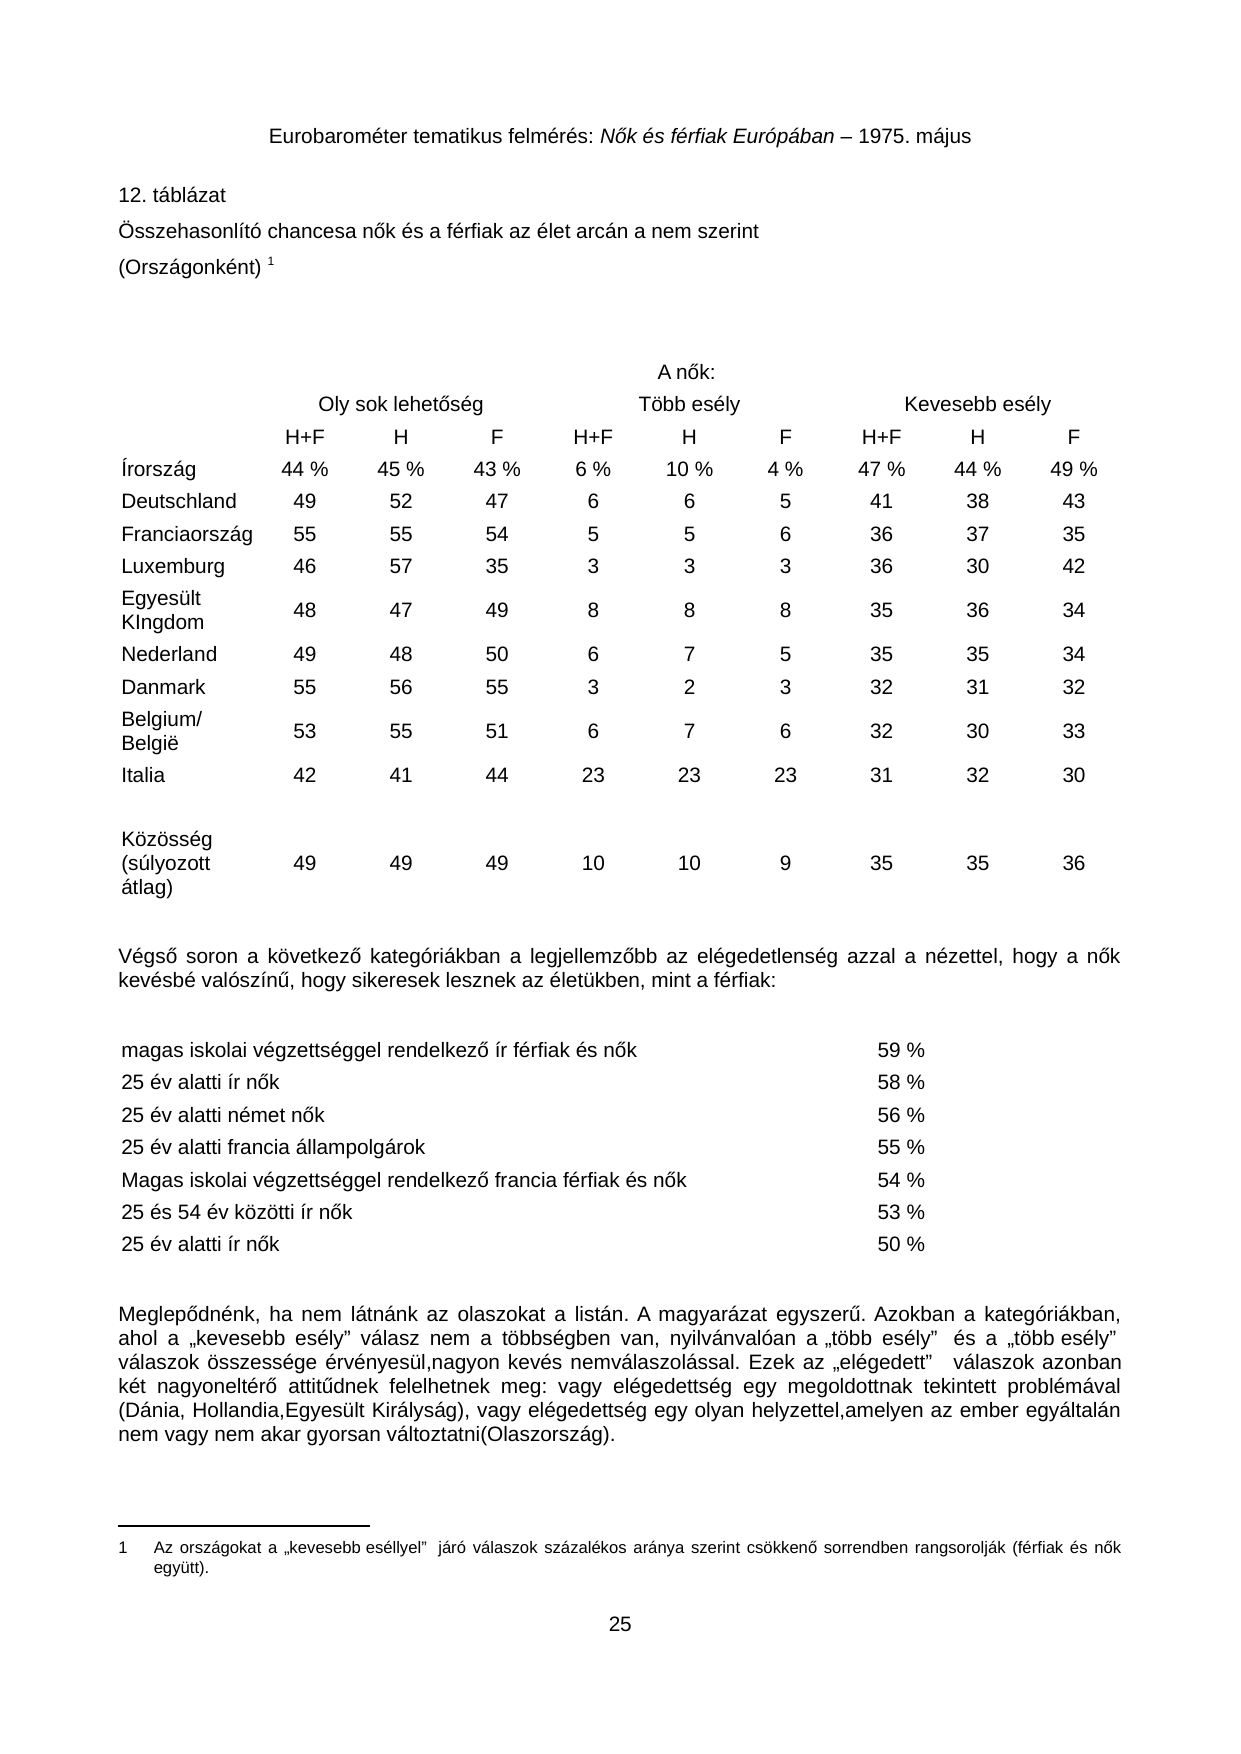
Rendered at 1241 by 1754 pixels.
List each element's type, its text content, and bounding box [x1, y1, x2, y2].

table_cell 36 [1026, 824, 1122, 903]
table_cell 25 év alatti francia állampolgárok [118, 1131, 832, 1163]
table_cell 53 [257, 703, 353, 759]
table_cell H [930, 420, 1026, 453]
table_cell 10 % [641, 453, 737, 485]
table_cell 38 [930, 485, 1026, 517]
table_cell 23 [737, 759, 833, 791]
table_cell 3 [545, 671, 641, 703]
table_cell 42 [1026, 550, 1122, 582]
table_cell 35 [930, 824, 1026, 903]
table_header 59 % [832, 1034, 970, 1066]
table_cell H+F [834, 420, 929, 453]
table_cell [118, 420, 257, 453]
table_cell 42 [257, 759, 353, 791]
table_cell 25 év alatti ír nők [118, 1228, 832, 1260]
table_cell 5 [737, 638, 833, 671]
table_cell 5 [545, 518, 641, 550]
table_cell Deutschland [118, 485, 257, 517]
table_cell 44 % [930, 453, 1026, 485]
table_cell H+F [545, 420, 641, 453]
table_cell 32 [1026, 671, 1122, 703]
table_cell 48 [257, 582, 353, 638]
table_cell [930, 791, 1026, 823]
table_cell 30 [1026, 759, 1122, 791]
table_cell 9 [737, 824, 833, 903]
table_cell 58 % [832, 1066, 970, 1098]
table_cell F [737, 420, 833, 453]
table_cell 31 [834, 759, 929, 791]
table_cell 55 [353, 518, 449, 550]
table_cell 10 [545, 824, 641, 903]
table_cell 10 [641, 824, 737, 903]
table_cell 49 [257, 485, 353, 517]
table_cell 51 [449, 703, 545, 759]
table_cell 41 [834, 485, 929, 517]
text (Országonként) [118, 254, 1122, 278]
table_cell 47 [353, 582, 449, 638]
table_cell 54 % [832, 1163, 970, 1196]
table_cell 30 [930, 550, 1026, 582]
table_cell Írország [118, 453, 257, 485]
table_cell [641, 791, 737, 823]
text Végső soron a következő kategóriákban a legjellemzőbb az elégedetlenség azzal a nézettel, hogy a nők kevésbé valószínű, hogy sikeresek lesznek az életükben, mint a férfiak: [118, 944, 1122, 992]
table_cell 44 % [257, 453, 353, 485]
table_cell 35 [834, 638, 929, 671]
table_cell 57 [353, 550, 449, 582]
table_cell 23 [641, 759, 737, 791]
table_cell 49 [257, 638, 353, 671]
table_cell 43 [1026, 485, 1122, 517]
table_cell 55 [353, 703, 449, 759]
table_cell 36 [834, 518, 929, 550]
table_cell 37 [930, 518, 1026, 550]
table_cell Danmark [118, 671, 257, 703]
table_cell 36 [930, 582, 1026, 638]
table_cell [449, 791, 545, 823]
table_cell 53 % [832, 1196, 970, 1228]
table_cell 46 [257, 550, 353, 582]
table_cell 32 [834, 703, 929, 759]
table_cell Oly sok lehetőség [257, 388, 545, 420]
table_cell Luxemburg [118, 550, 257, 582]
table_cell F [449, 420, 545, 453]
table_cell 34 [1026, 582, 1122, 638]
table_cell 5 [641, 518, 737, 550]
table_cell 3 [737, 671, 833, 703]
table_cell H [353, 420, 449, 453]
table_cell 25 és 54 év közötti ír nők [118, 1196, 832, 1228]
table_cell 35 [834, 824, 929, 903]
table_cell Több esély [545, 388, 833, 420]
table_cell 35 [449, 550, 545, 582]
table_cell 33 [1026, 703, 1122, 759]
table_cell 49 [257, 824, 353, 903]
table_cell [257, 791, 353, 823]
table_cell 5 [737, 485, 833, 517]
table_cell 35 [834, 582, 929, 638]
table_header [118, 356, 257, 388]
table_cell 25 év alatti ír nők [118, 1066, 832, 1098]
table_cell H+F [257, 420, 353, 453]
table_cell 32 [930, 759, 1026, 791]
table_cell Kevesebb esély [834, 388, 1122, 420]
table_cell Nederland [118, 638, 257, 671]
text Az országokat a „kevesebb eséllyel” járó válaszok százalékos aránya szerint csökkenő sorrendben rangsorolják (férfiak és nők együtt). [118, 1538, 1122, 1577]
table_cell 49 [449, 824, 545, 903]
table_cell [118, 388, 257, 420]
table_cell 35 [930, 638, 1026, 671]
table_cell 47 % [834, 453, 929, 485]
table_cell 7 [641, 703, 737, 759]
table_cell 34 [1026, 638, 1122, 671]
table_cell [118, 791, 257, 823]
table_cell 52 [353, 485, 449, 517]
table_cell 6 [641, 485, 737, 517]
table_cell 43 % [449, 453, 545, 485]
table_cell 55 % [832, 1131, 970, 1163]
table_cell 6 [737, 518, 833, 550]
table_cell 50 [449, 638, 545, 671]
table_cell Közösség (súlyozott átlag) [118, 824, 257, 903]
table_header A nők: [257, 356, 1122, 388]
table_cell 3 [737, 550, 833, 582]
table_cell 56 [353, 671, 449, 703]
table_cell 55 [257, 671, 353, 703]
table_cell 8 [545, 582, 641, 638]
table_cell 7 [641, 638, 737, 671]
table_cell 6 % [545, 453, 641, 485]
table_cell 3 [545, 550, 641, 582]
table_cell 31 [930, 671, 1026, 703]
table_cell 56 % [832, 1099, 970, 1131]
table_cell [834, 791, 929, 823]
table_cell 47 [449, 485, 545, 517]
table_cell 32 [834, 671, 929, 703]
table_cell 6 [545, 703, 641, 759]
table_cell 6 [737, 703, 833, 759]
table_cell 49 [449, 582, 545, 638]
table_cell 49 [353, 824, 449, 903]
table_cell 54 [449, 518, 545, 550]
table_cell [1026, 791, 1122, 823]
table_cell 44 [449, 759, 545, 791]
table_cell 45 % [353, 453, 449, 485]
table_cell 41 [353, 759, 449, 791]
table_cell 3 [641, 550, 737, 582]
table_cell 4 % [737, 453, 833, 485]
table_cell Belgium/België [118, 703, 257, 759]
table_cell Magas iskolai végzettséggel rendelkező francia férfiak és nők [118, 1163, 832, 1196]
text Összehasonlító chancesa nők és a férfiak az élet arcán a nem szerint [118, 219, 1122, 243]
table_cell 23 [545, 759, 641, 791]
table_cell 25 év alatti német nők [118, 1099, 832, 1131]
table_cell 6 [545, 638, 641, 671]
table_cell H [641, 420, 737, 453]
table_cell 8 [641, 582, 737, 638]
table_cell 55 [257, 518, 353, 550]
table_cell 6 [545, 485, 641, 517]
table_cell 35 [1026, 518, 1122, 550]
table_cell [353, 791, 449, 823]
table_cell 30 [930, 703, 1026, 759]
table_cell 55 [449, 671, 545, 703]
text 12. táblázat [118, 183, 1122, 207]
table_cell 8 [737, 582, 833, 638]
table_cell 2 [641, 671, 737, 703]
table_cell Egyesült KIngdom [118, 582, 257, 638]
table_cell [545, 791, 641, 823]
table_cell 49 % [1026, 453, 1122, 485]
table_cell 48 [353, 638, 449, 671]
table_cell Franciaország [118, 518, 257, 550]
table_cell Italia [118, 759, 257, 791]
table_cell 36 [834, 550, 929, 582]
table_cell [737, 791, 833, 823]
table_cell 50 % [832, 1228, 970, 1260]
table_header magas iskolai végzettséggel rendelkező ír férfiak és nők [118, 1034, 832, 1066]
text Meglepődnénk, ha nem látnánk az olaszokat a listán. A magyarázat egyszerű. Azokban a kategóriákban, ahol a „kevesebb esély” válasz nem a többségben van, nyilvánvalóan a „több esély” és a „több esély” válaszok összessége érvényesül,nagyon kevés nemválaszolással. Ezek az „elégedett” válaszok azonban két nagyoneltérő attitűdnek felelhetnek meg: vagy elégedettség egy megoldottnak tekintett problémával (Dánia, Hollandia,Egyesült Királyság), vagy elégedettség egy olyan helyzettel,amelyen az ember egyáltalán nem vagy nem akar gyorsan változtatni(Olaszország). [118, 1302, 1122, 1446]
table_cell F [1026, 420, 1122, 453]
